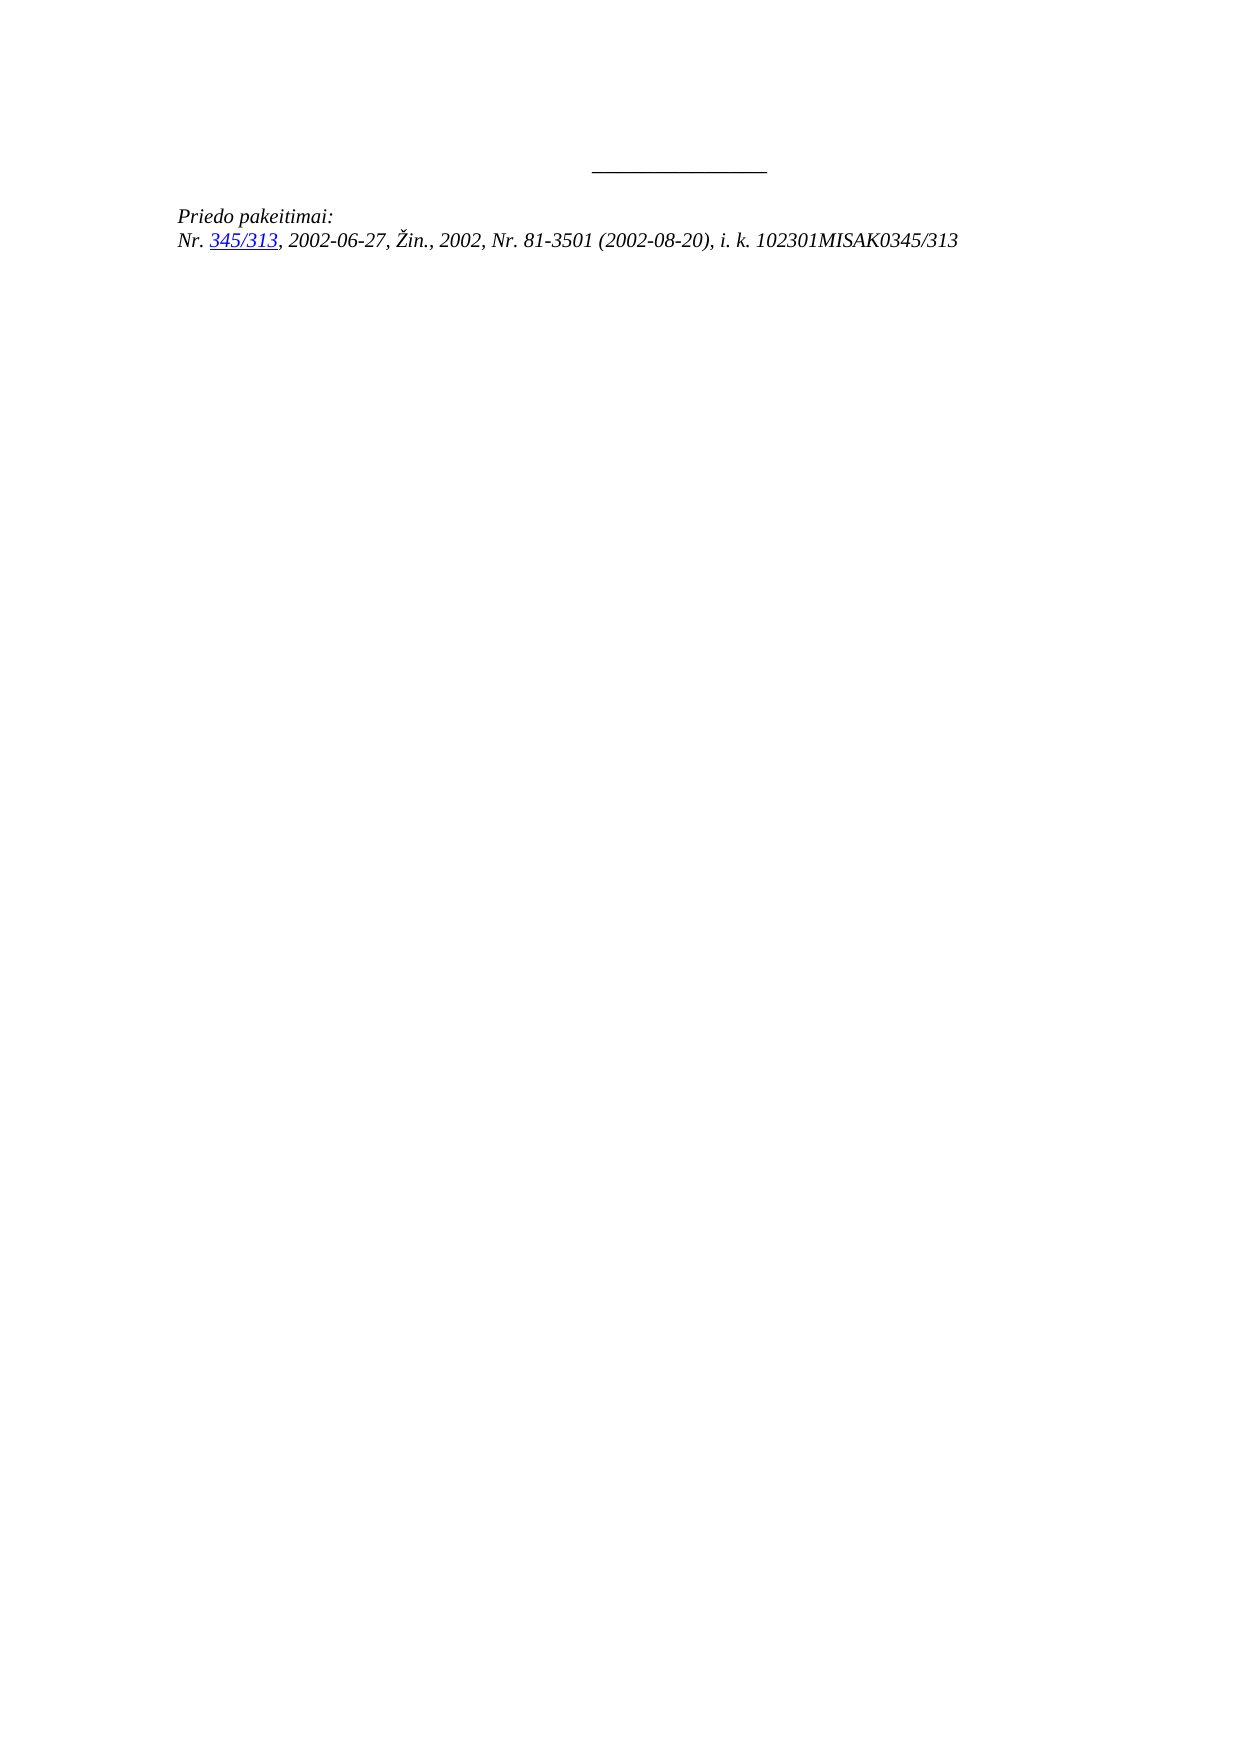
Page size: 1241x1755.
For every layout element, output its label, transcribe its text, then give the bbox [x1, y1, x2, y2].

text ______________ [177, 147, 1181, 176]
text Priedo pakeitimai: [177, 204, 1181, 228]
text Nr. 345/313, 2002-06-27, Žin., 2002, Nr. 81-3501 (2002-08-20), i. k. 102301MISAK0345/313 [177, 228, 1181, 252]
